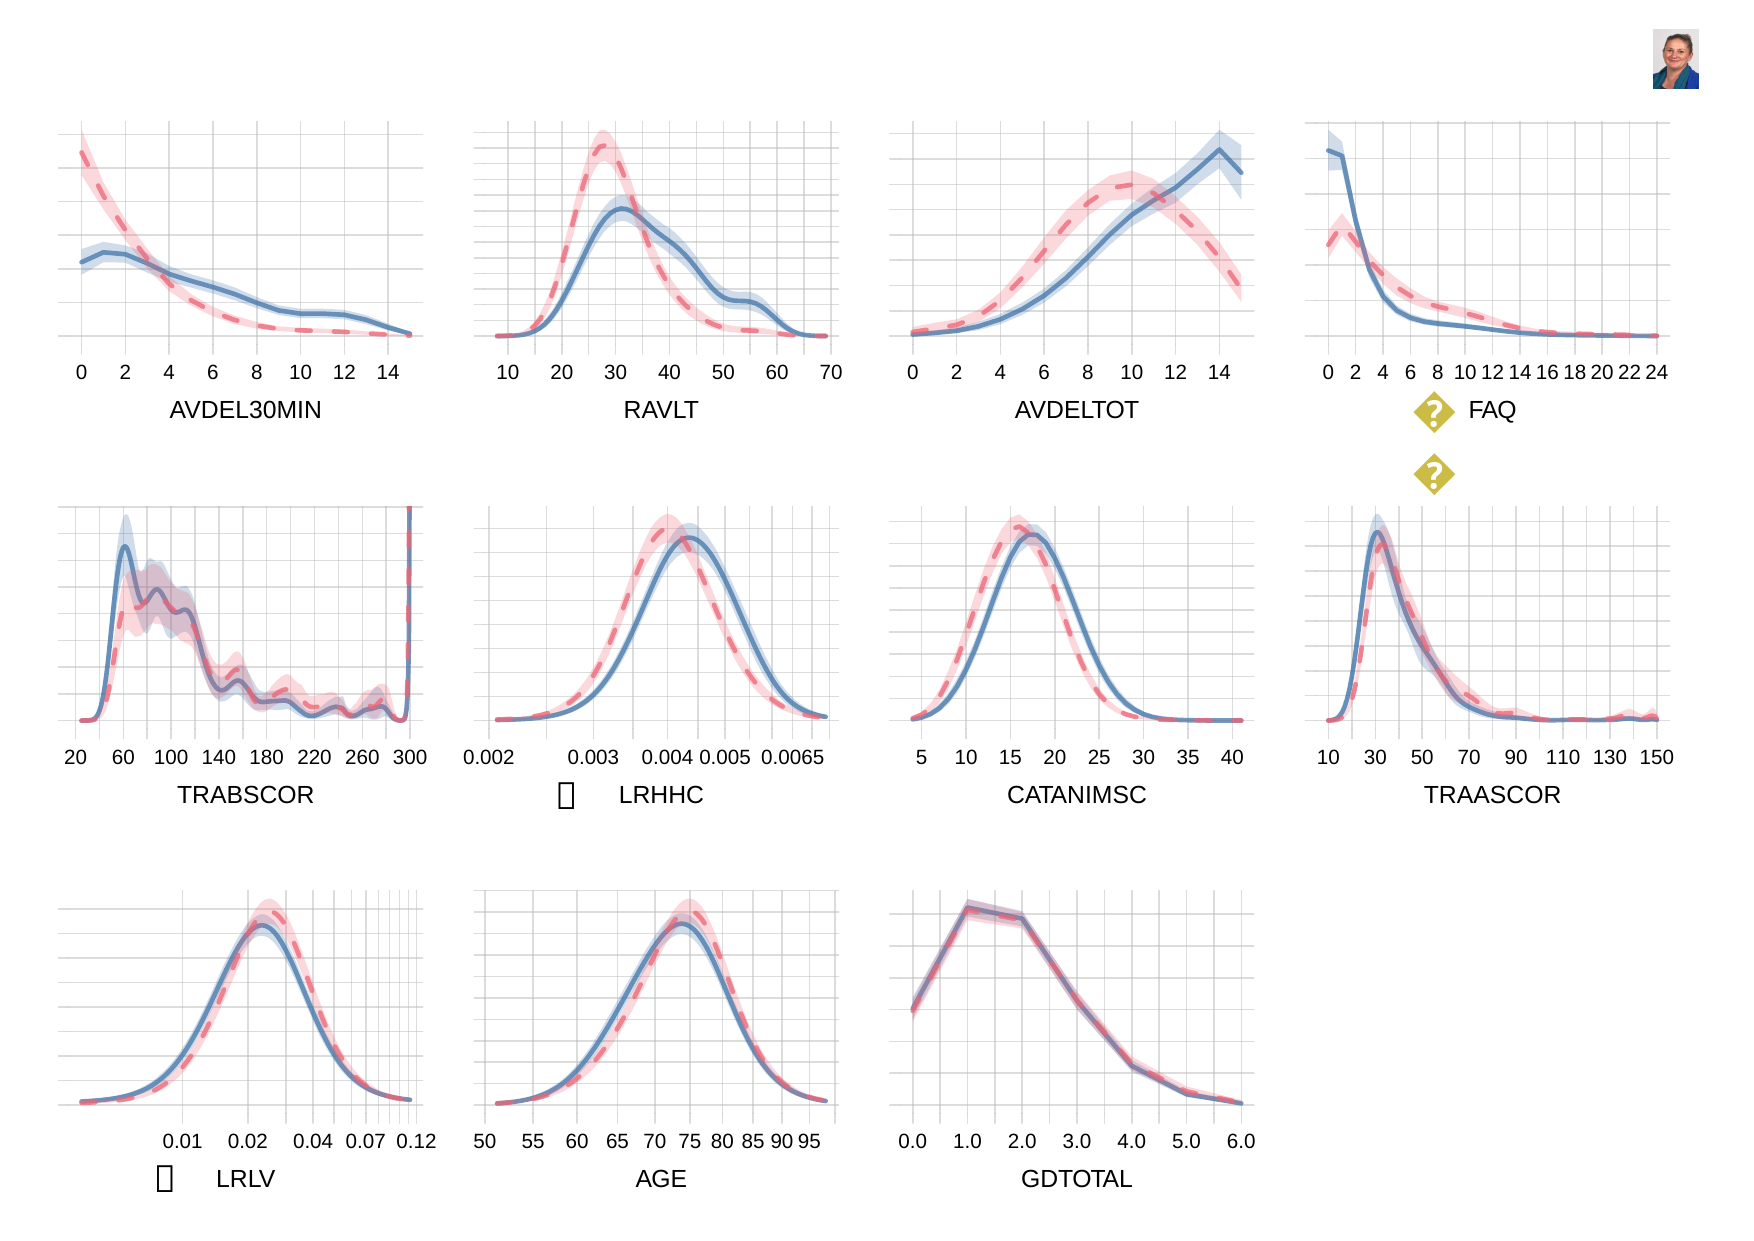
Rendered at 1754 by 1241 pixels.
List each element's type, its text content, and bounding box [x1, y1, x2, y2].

text_box 🧠 [138, 1145, 220, 1210]
text_box 👪 [1396, 369, 1473, 446]
picture [9, 6, 1745, 1234]
text_box 🧠 [540, 762, 622, 828]
